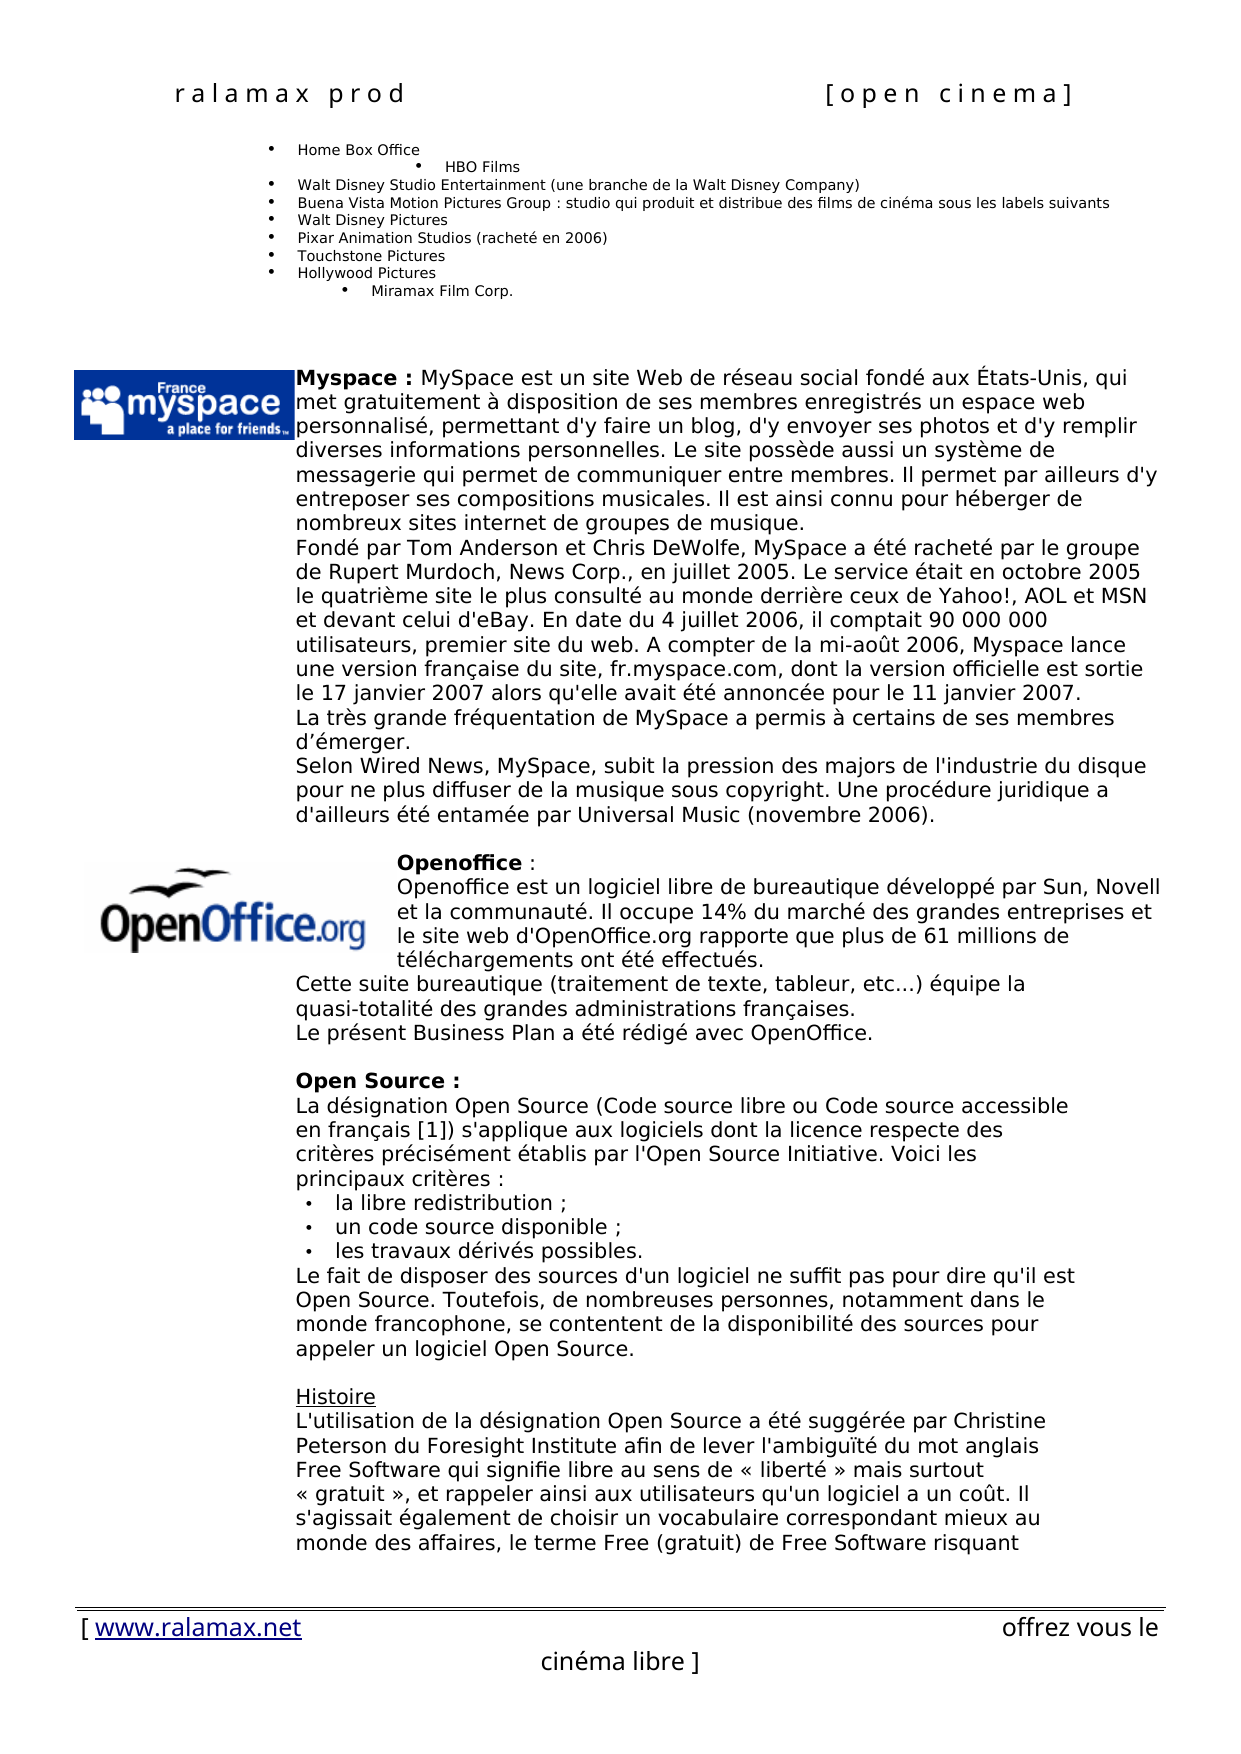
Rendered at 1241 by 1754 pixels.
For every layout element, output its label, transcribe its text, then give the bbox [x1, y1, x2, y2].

text La désignation Open Source (Code source libre ou Code source accessible en français [1]) s'applique aux logiciels dont la licence respecte des critères précisément établis par l'Open Source Initiative. Voici les principaux critères : [74, 1094, 1166, 1191]
list la libre redistribution ; [306, 1191, 1166, 1215]
list Miramax Film Corp. [342, 283, 1166, 300]
text Histoire [74, 1385, 1166, 1409]
list Hollywood Pictures [268, 265, 1166, 283]
picture [84, 862, 397, 953]
text La très grande fréquentation de MySpace a permis à certains de ses membres d’émerger. [74, 706, 1166, 754]
list HBO Films [415, 159, 1166, 177]
list Buena Vista Motion Pictures Group : studio qui produit et distribue des films de cinéma sous les labels suivants [268, 194, 1166, 212]
text Selon Wired News, MySpace, subit la pression des majors de l'industrie du disque pour ne plus diffuser de la musique sous copyright. Une procédure juridique a d'ailleurs été entamée par Universal Music (novembre 2006). [74, 754, 1166, 827]
list Pixar Animation Studios (racheté en 2006) [268, 230, 1166, 247]
list Touchstone Pictures [268, 247, 1166, 265]
list Walt Disney Studio Entertainment (une branche de la Walt Disney Company) [268, 177, 1166, 194]
text Openoffice est un logiciel libre de bureautique développé par Sun, Novell et la communauté. Il occupe 14% du marché des grandes entreprises et le site web d'OpenOffice.org rapporte que plus de 61 millions de téléchargements ont été effectués. [74, 875, 1166, 972]
list les travaux dérivés possibles. [306, 1239, 1166, 1264]
text Openoffice : [74, 851, 1166, 875]
picture [74, 370, 295, 440]
text Le fait de disposer des sources d'un logiciel ne suffit pas pour dire qu'il est Open Source. Toutefois, de nombreuses personnes, notamment dans le monde francophone, se contentent de la disponibilité des sources pour appeler un logiciel Open Source. [74, 1264, 1166, 1361]
list un code source disponible ; [306, 1215, 1166, 1239]
text Cette suite bureautique (traitement de texte, tableur, etc...) équipe la quasi-totalité des grandes administrations françaises. [74, 972, 1166, 1021]
text Open Source : [74, 1069, 1166, 1094]
list Home Box Office [268, 142, 1166, 159]
list Walt Disney Pictures [268, 212, 1166, 230]
text L'utilisation de la désignation Open Source a été suggérée par Christine Peterson du Foresight Institute afin de lever l'ambiguïté du mot anglais Free Software qui signifie libre au sens de « liberté » mais surtout « gratuit », et rappeler ainsi aux utilisateurs qu'un logiciel a un coût. Il s'agissait également de choisir un vocabulaire correspondant mieux au monde des affaires, le terme Free (gratuit) de Free Software risquant [74, 1409, 1166, 1555]
text Myspace : MySpace est un site Web de réseau social fondé aux États-Unis, qui met gratuitement à disposition de ses membres enregistrés un espace web personnalisé, permettant d'y faire un blog, d'y envoyer ses photos et d'y remplir diverses informations personnelles. Le site possède aussi un système de messagerie qui permet de communiquer entre membres. Il permet par ailleurs d'y entreposer ses compositions musicales. Il est ainsi connu pour héberger de nombreux sites internet de groupes de musique. [74, 366, 1166, 536]
text Fondé par Tom Anderson et Chris DeWolfe, MySpace a été racheté par le groupe de Rupert Murdoch, News Corp., en juillet 2005. Le service était en octobre 2005 le quatrième site le plus consulté au monde derrière ceux de Yahoo!, AOL et MSN et devant celui d'eBay. En date du 4 juillet 2006, il comptait 90 000 000 utilisateurs, premier site du web. A compter de la mi-août 2006, Myspace lance une version française du site, fr.myspace.com, dont la version officielle est sortie le 17 janvier 2007 alors qu'elle avait été annoncée pour le 11 janvier 2007. [74, 536, 1166, 706]
text Le présent Business Plan a été rédigé avec OpenOffice. [74, 1021, 1166, 1045]
